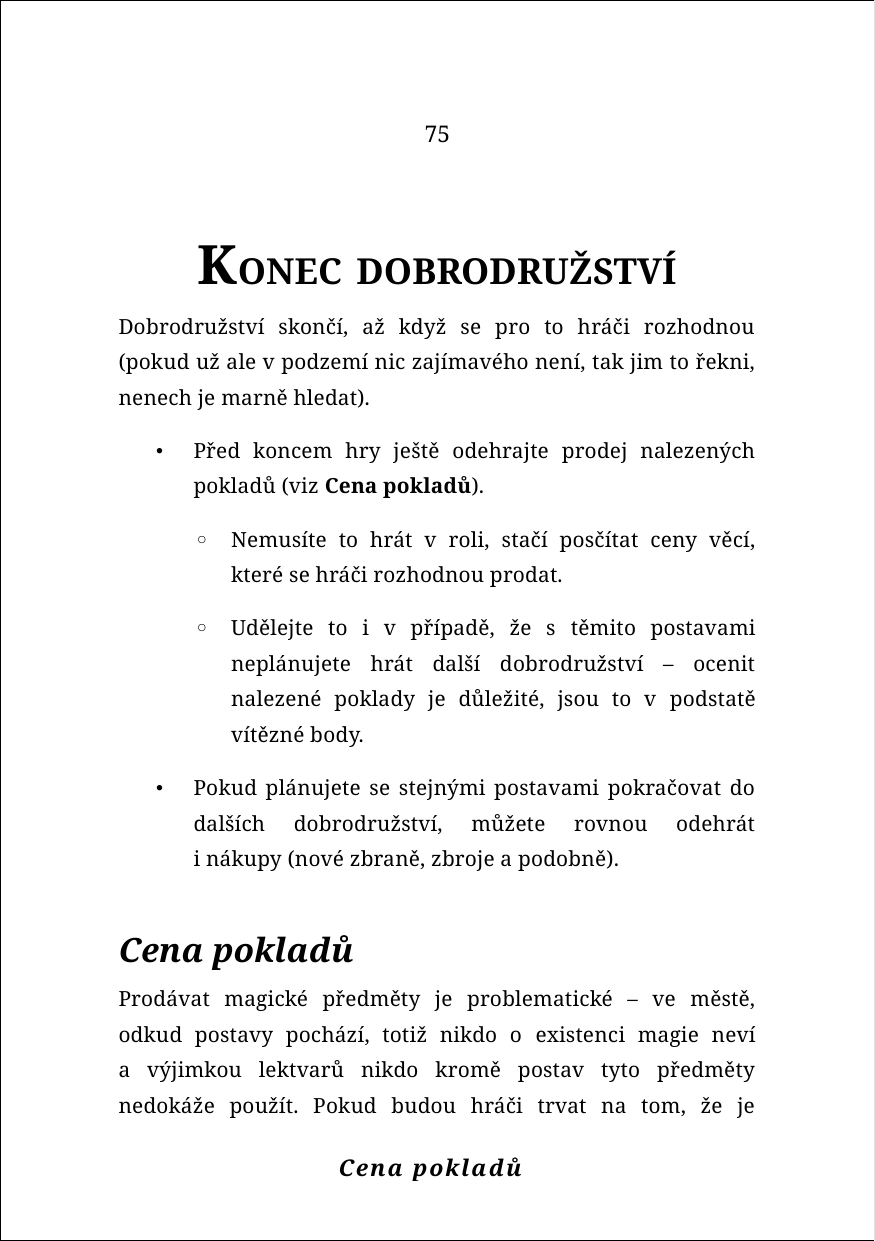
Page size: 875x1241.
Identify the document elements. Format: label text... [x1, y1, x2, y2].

list Udělejte to i⁠ v⁠ případě, že s⁠ těmito postavami neplánujete hrát další dobrodružství – ocenit nalezené poklady je důležité, jsou to v⁠ podstatě vítězné body. [193, 613, 756, 748]
text Dobrodružství skončí, až když se pro to hráči rozhodnou (pokud už ale v⁠ podzemí nic zajímavého není, tak jim to řekni, nenech je marně hledat). [118, 312, 756, 411]
list Pokud plánujete se stejnými postavami pokračovat do dalších dobrodružství, můžete rovnou odehrát i⁠ nákupy (nové zbraně, zbroje a podobně). [156, 773, 756, 873]
list Před koncem hry ještě odehrajte prodej nalezených pokladů (viz Cena pokladů). [156, 436, 756, 500]
text Prodávat magické předměty je problematické – ve městě, odkud postavy pochází, totiž nikdo o⁠ existenci magie neví a⁠ výjimkou lektvarů nikdo kromě postav tyto předměty nedokáže použít. Pokud budou hráči trvat na tom, že je [118, 984, 756, 1119]
subtitle Konec dobrodružství [118, 226, 756, 300]
list Nemusíte to hrát v⁠ roli, stačí posčítat ceny věcí, které se hráči rozhodnou prodat. [193, 525, 756, 589]
subtitle Cena pokladů [118, 927, 756, 973]
